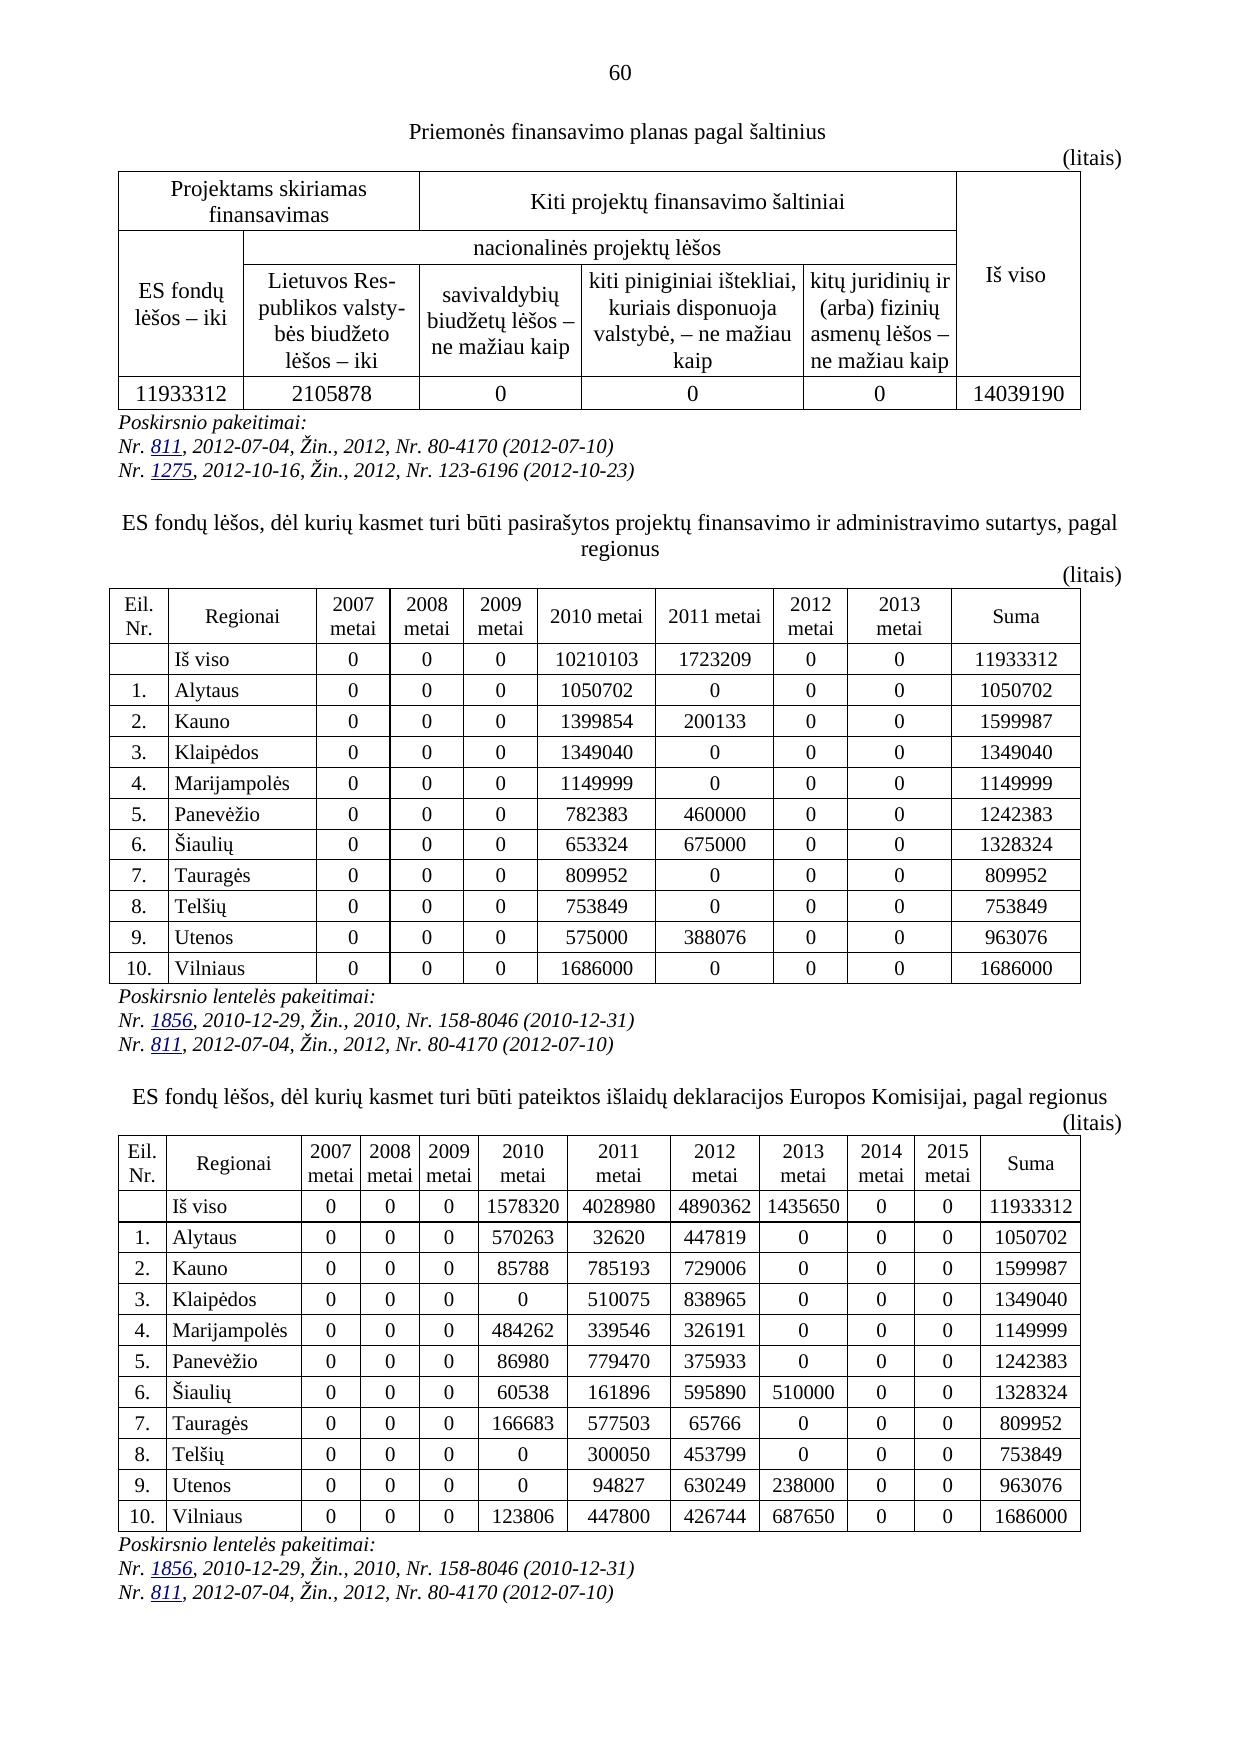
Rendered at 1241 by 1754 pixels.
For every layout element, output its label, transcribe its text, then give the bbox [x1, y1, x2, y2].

text (litais) [118, 1109, 1122, 1135]
table_cell 809952 [981, 1408, 1080, 1438]
table_cell 0 [302, 1315, 360, 1345]
table_cell 510075 [568, 1284, 670, 1314]
table_cell 0 [915, 1346, 980, 1376]
table_cell 0 [420, 1408, 478, 1438]
table_header 2012 metai [774, 589, 847, 643]
table_cell 963076 [952, 922, 1080, 952]
text Nr. 811, 2012-07-04, Žin., 2012, Nr. 80-4170 (2012-07-10) [118, 1032, 1122, 1056]
table_cell 1149999 [538, 768, 655, 797]
table_cell 0 [391, 737, 463, 767]
table_cell 14039190 [957, 377, 1080, 409]
table_header Projektams skiriamas finansavimas [119, 172, 419, 230]
table_cell 0 [848, 1501, 914, 1531]
table_cell 0 [317, 706, 389, 736]
table_cell 0 [317, 860, 389, 890]
text Nr. 1856, 2010-12-29, Žin., 2010, Nr. 158-8046 (2010-12-31) [118, 1556, 1122, 1580]
table_cell 11933312 [952, 644, 1080, 674]
table_cell 0 [391, 830, 463, 859]
table_cell 0 [760, 1346, 847, 1376]
table_cell Iš viso [169, 644, 316, 674]
table_cell 9. [110, 922, 168, 952]
table_cell 0 [760, 1253, 847, 1283]
table_cell 0 [391, 953, 463, 983]
table_cell 86980 [479, 1346, 567, 1376]
table_cell 0 [848, 644, 951, 674]
table_cell 0 [302, 1253, 360, 1283]
table_cell 0 [317, 737, 389, 767]
table_cell 3. [110, 737, 168, 767]
table_cell 4890362 [671, 1191, 759, 1221]
table_cell 1050702 [538, 675, 655, 705]
table_cell 0 [464, 737, 537, 767]
table_cell 10210103 [538, 644, 655, 674]
table_cell 0 [464, 830, 537, 859]
table_cell 2. [119, 1253, 166, 1283]
table_cell 0 [302, 1223, 360, 1252]
table_cell [119, 1191, 166, 1221]
table_cell 0 [656, 891, 773, 921]
table_cell 0 [420, 377, 581, 409]
table_cell 0 [479, 1284, 567, 1314]
table_cell 510000 [760, 1377, 847, 1407]
table_cell 0 [302, 1501, 360, 1531]
table_cell Alytaus [169, 675, 316, 705]
table_cell 0 [317, 830, 389, 859]
table_cell 0 [656, 675, 773, 705]
table_cell 570263 [479, 1223, 567, 1252]
table_cell 0 [774, 737, 847, 767]
table_cell 3. [119, 1284, 166, 1314]
table_cell 1349040 [981, 1284, 1080, 1314]
table_cell 0 [848, 1408, 914, 1438]
table_header Regionai [167, 1136, 301, 1190]
table_cell 0 [774, 799, 847, 828]
table_cell 0 [464, 953, 537, 983]
table_cell 10. [119, 1501, 166, 1531]
table_cell 0 [361, 1315, 419, 1345]
table_cell 0 [391, 768, 463, 797]
text ES fondų lėšos, dėl kurių kasmet turi būti pateiktos išlaidų deklaracijos Europos Komisijai, pagal regionus [118, 1083, 1122, 1109]
text Nr. 1856, 2010-12-29, Žin., 2010, Nr. 158-8046 (2010-12-31) [118, 1008, 1122, 1032]
table_cell Šiaulių [167, 1377, 301, 1407]
table_cell 65766 [671, 1408, 759, 1438]
table_cell 0 [317, 644, 389, 674]
table_header 2010 metai [538, 589, 655, 643]
table_cell 447800 [568, 1501, 670, 1531]
table_cell 577503 [568, 1408, 670, 1438]
table_cell Telšių [167, 1439, 301, 1469]
table_cell 809952 [952, 860, 1080, 890]
table_cell 0 [848, 860, 951, 890]
table_cell 0 [848, 1439, 914, 1469]
table_cell 447819 [671, 1223, 759, 1252]
table_cell 1242383 [981, 1346, 1080, 1376]
table_cell 0 [656, 737, 773, 767]
table_cell 0 [760, 1315, 847, 1345]
text Nr. 811, 2012-07-04, Žin., 2012, Nr. 80-4170 (2012-07-10) [118, 1580, 1122, 1604]
table_cell 0 [479, 1439, 567, 1469]
table_header 2011 metai [568, 1136, 670, 1190]
table_cell 1149999 [952, 768, 1080, 797]
table_cell 782383 [538, 799, 655, 828]
table_cell 0 [848, 1346, 914, 1376]
table_cell 0 [361, 1346, 419, 1376]
table_cell 0 [774, 830, 847, 859]
table_cell Iš viso [167, 1191, 301, 1221]
table_cell 963076 [981, 1470, 1080, 1500]
table_cell 0 [361, 1191, 419, 1221]
text Nr. 1275, 2012-10-16, Žin., 2012, Nr. 123-6196 (2012-10-23) [118, 458, 1122, 482]
table_header 2008 metai [391, 589, 463, 643]
table_cell Alytaus [167, 1223, 301, 1252]
table_header 2009 metai [464, 589, 537, 643]
table_cell 6. [110, 830, 168, 859]
text Poskirsnio lentelės pakeitimai: [118, 1532, 1122, 1556]
table_cell 0 [361, 1223, 419, 1252]
table_cell savivaldybių biudžetų lėšos – ne mažiau kaip [420, 265, 581, 376]
table_cell 729006 [671, 1253, 759, 1283]
table_cell 0 [760, 1284, 847, 1314]
table_cell 0 [361, 1284, 419, 1314]
table_cell 166683 [479, 1408, 567, 1438]
table_cell 0 [915, 1223, 980, 1252]
table_cell 2. [110, 706, 168, 736]
table_cell 1399854 [538, 706, 655, 736]
table_cell 5. [110, 799, 168, 828]
table_cell 460000 [656, 799, 773, 828]
table_header 2007 metai [317, 589, 389, 643]
table_cell 1686000 [538, 953, 655, 983]
table_cell 1599987 [981, 1253, 1080, 1283]
text Poskirsnio pakeitimai: [118, 410, 1122, 434]
table_cell Vilniaus [167, 1501, 301, 1531]
table_cell 0 [915, 1501, 980, 1531]
table_cell 0 [582, 377, 803, 409]
table_cell 0 [420, 1377, 478, 1407]
table_cell 0 [464, 922, 537, 952]
table_cell 630249 [671, 1470, 759, 1500]
table_cell 32620 [568, 1223, 670, 1252]
table_cell 375933 [671, 1346, 759, 1376]
table_cell 426744 [671, 1501, 759, 1531]
table_cell 9. [119, 1470, 166, 1500]
table_cell 0 [302, 1191, 360, 1221]
table_cell 0 [420, 1284, 478, 1314]
table_cell 0 [302, 1408, 360, 1438]
table_header 2015 metai [915, 1136, 980, 1190]
table_cell 0 [848, 1470, 914, 1500]
table_cell Panevėžio [167, 1346, 301, 1376]
table_header Eil. Nr. [119, 1136, 166, 1190]
table_cell 0 [848, 706, 951, 736]
table_cell kitų juridinių ir (arba) fizinių asmenų lėšos – ne mažiau kaip [804, 265, 956, 376]
table_cell 8. [110, 891, 168, 921]
table_cell 1328324 [981, 1377, 1080, 1407]
table_cell 0 [361, 1439, 419, 1469]
table_header 2013 metai [760, 1136, 847, 1190]
table_cell 0 [848, 830, 951, 859]
table_cell 1723209 [656, 644, 773, 674]
table_cell ES fondų lėšos – iki [119, 231, 243, 376]
table_cell 0 [656, 953, 773, 983]
table_cell 0 [915, 1253, 980, 1283]
table_header Suma [952, 589, 1080, 643]
table_cell 0 [302, 1377, 360, 1407]
table_cell 0 [420, 1501, 478, 1531]
table_cell 5. [119, 1346, 166, 1376]
table_cell 0 [848, 1223, 914, 1252]
text (litais) [118, 561, 1122, 588]
table_header 2010 metai [479, 1136, 567, 1190]
table_cell Klaipėdos [169, 737, 316, 767]
table_cell 10. [110, 953, 168, 983]
table_header 2008 metai [361, 1136, 419, 1190]
table_cell 0 [848, 891, 951, 921]
table_header 2013 metai [848, 589, 951, 643]
table_cell 11933312 [119, 377, 243, 409]
table_cell 161896 [568, 1377, 670, 1407]
table_cell Kauno [169, 706, 316, 736]
table_cell 0 [848, 1315, 914, 1345]
table_cell 0 [464, 768, 537, 797]
table_cell 1578320 [479, 1191, 567, 1221]
table_cell 0 [317, 768, 389, 797]
table_cell 0 [915, 1408, 980, 1438]
table_cell 0 [915, 1377, 980, 1407]
table_cell 0 [848, 1191, 914, 1221]
table_cell 0 [848, 922, 951, 952]
text Priemonės finansavimo planas pagal šaltinius [118, 118, 1122, 144]
table_cell 0 [774, 953, 847, 983]
table_cell 8. [119, 1439, 166, 1469]
table_header 2011 metai [656, 589, 773, 643]
table_header Suma [981, 1136, 1080, 1190]
table_cell 0 [774, 675, 847, 705]
table_cell Utenos [169, 922, 316, 952]
table_cell 7. [110, 860, 168, 890]
table_cell 1242383 [952, 799, 1080, 828]
table_cell 0 [464, 799, 537, 828]
table_cell 1599987 [952, 706, 1080, 736]
table_cell 1050702 [981, 1223, 1080, 1252]
table_cell 753849 [538, 891, 655, 921]
table_cell 0 [915, 1439, 980, 1469]
table_cell 0 [391, 644, 463, 674]
table_cell 1149999 [981, 1315, 1080, 1345]
table_cell Šiaulių [169, 830, 316, 859]
table_header Regionai [169, 589, 316, 643]
table_cell 0 [361, 1408, 419, 1438]
table_cell 0 [420, 1253, 478, 1283]
table_cell 0 [848, 953, 951, 983]
table_cell 0 [848, 799, 951, 828]
table_cell Telšių [169, 891, 316, 921]
table_cell 1050702 [952, 675, 1080, 705]
table_cell 4028980 [568, 1191, 670, 1221]
table_cell 0 [317, 891, 389, 921]
table_cell 809952 [538, 860, 655, 890]
table_cell 0 [302, 1346, 360, 1376]
table_cell 575000 [538, 922, 655, 952]
table_cell 0 [391, 860, 463, 890]
text Nr. 811, 2012-07-04, Žin., 2012, Nr. 80-4170 (2012-07-10) [118, 434, 1122, 458]
table_cell [110, 644, 168, 674]
table_cell 0 [760, 1223, 847, 1252]
table_cell Utenos [167, 1470, 301, 1500]
table_cell 687650 [760, 1501, 847, 1531]
table_cell Panevėžio [169, 799, 316, 828]
table_cell 0 [464, 675, 537, 705]
table_cell nacionalinės projektų lėšos [244, 231, 956, 264]
table_header Iš viso [957, 172, 1080, 376]
table_cell 4. [110, 768, 168, 797]
table_cell Kauno [167, 1253, 301, 1283]
table_cell 0 [464, 891, 537, 921]
table_cell 0 [656, 768, 773, 797]
table_header 2012 metai [671, 1136, 759, 1190]
text Poskirsnio lentelės pakeitimai: [118, 984, 1122, 1008]
table_cell 0 [774, 706, 847, 736]
table_cell 0 [391, 891, 463, 921]
table_cell 595890 [671, 1377, 759, 1407]
table_cell 675000 [656, 830, 773, 859]
table_cell 11933312 [981, 1191, 1080, 1221]
table_cell 0 [848, 768, 951, 797]
table_cell 7. [119, 1408, 166, 1438]
table_cell Klaipėdos [167, 1284, 301, 1314]
table_cell Marijampolės [169, 768, 316, 797]
table_cell 0 [656, 860, 773, 890]
table_cell 0 [317, 675, 389, 705]
table_cell 1686000 [952, 953, 1080, 983]
table_cell Lietuvos Res­publikos valsty­bės biudžeto lėšos – iki [244, 265, 419, 376]
table_header Kiti projektų finansavimo šaltiniai [420, 172, 956, 230]
table_cell 0 [302, 1470, 360, 1500]
table_cell 1. [119, 1223, 166, 1252]
table_cell 0 [391, 922, 463, 952]
table_cell 0 [302, 1439, 360, 1469]
table_cell 0 [774, 644, 847, 674]
table_cell 0 [479, 1470, 567, 1500]
table_cell 0 [420, 1439, 478, 1469]
text (litais) [118, 144, 1122, 171]
table_cell 1328324 [952, 830, 1080, 859]
table_cell 0 [848, 1253, 914, 1283]
table_cell 85788 [479, 1253, 567, 1283]
table_cell 0 [774, 768, 847, 797]
table_cell 1435650 [760, 1191, 847, 1221]
table_cell 0 [464, 860, 537, 890]
table_cell 0 [420, 1346, 478, 1376]
table_cell 484262 [479, 1315, 567, 1345]
table_cell 0 [464, 644, 537, 674]
table_cell 0 [760, 1408, 847, 1438]
table_cell kiti piniginiai ištekliai, kuriais disponuoja valstybė, – ne mažiau kaip [582, 265, 803, 376]
table_cell Tauragės [169, 860, 316, 890]
table_cell 94827 [568, 1470, 670, 1500]
table_cell 453799 [671, 1439, 759, 1469]
table_cell 326191 [671, 1315, 759, 1345]
table_cell 0 [915, 1315, 980, 1345]
table_header Eil. Nr. [110, 589, 168, 643]
table_cell 0 [317, 953, 389, 983]
table_cell 0 [420, 1470, 478, 1500]
table_cell 0 [848, 675, 951, 705]
table_header 2009 metai [420, 1136, 478, 1190]
table_cell 0 [420, 1191, 478, 1221]
table_cell 0 [391, 706, 463, 736]
table_cell Vilniaus [169, 953, 316, 983]
table_cell 779470 [568, 1346, 670, 1376]
table_cell 339546 [568, 1315, 670, 1345]
table_cell 0 [915, 1284, 980, 1314]
text ES fondų lėšos, dėl kurių kasmet turi būti pasirašytos projektų finansavimo ir administravimo sutartys, pagal regionus [118, 509, 1122, 561]
table_cell 0 [361, 1253, 419, 1283]
table_cell 1686000 [981, 1501, 1080, 1531]
table_cell 123806 [479, 1501, 567, 1531]
table_cell 1. [110, 675, 168, 705]
table_cell 0 [420, 1315, 478, 1345]
table_cell 0 [915, 1470, 980, 1500]
table_cell 0 [361, 1501, 419, 1531]
table_cell 6. [119, 1377, 166, 1407]
table_cell 60538 [479, 1377, 567, 1407]
table_cell 2105878 [244, 377, 419, 409]
table_cell 0 [848, 1377, 914, 1407]
table_cell 1349040 [952, 737, 1080, 767]
table_cell 0 [774, 860, 847, 890]
table_cell 785193 [568, 1253, 670, 1283]
table_cell 0 [361, 1470, 419, 1500]
table_cell 0 [915, 1191, 980, 1221]
table_cell 753849 [981, 1439, 1080, 1469]
table_cell 0 [774, 922, 847, 952]
table_cell 0 [804, 377, 956, 409]
table_cell 0 [361, 1377, 419, 1407]
table_cell 200133 [656, 706, 773, 736]
table_cell 0 [420, 1223, 478, 1252]
table_cell Tauragės [167, 1408, 301, 1438]
table_cell 0 [848, 737, 951, 767]
table_header 2007 metai [302, 1136, 360, 1190]
table_cell 0 [302, 1284, 360, 1314]
table_cell 1349040 [538, 737, 655, 767]
table_cell Marijampolės [167, 1315, 301, 1345]
table_cell 0 [760, 1439, 847, 1469]
table_cell 0 [391, 799, 463, 828]
table_cell 388076 [656, 922, 773, 952]
table_cell 4. [119, 1315, 166, 1345]
table_header 2014 metai [848, 1136, 914, 1190]
table_cell 0 [848, 1284, 914, 1314]
table_cell 653324 [538, 830, 655, 859]
table_cell 0 [317, 922, 389, 952]
table_cell 300050 [568, 1439, 670, 1469]
table_cell 0 [391, 675, 463, 705]
table_cell 753849 [952, 891, 1080, 921]
table_cell 238000 [760, 1470, 847, 1500]
table_cell 838965 [671, 1284, 759, 1314]
table_cell 0 [464, 706, 537, 736]
table_cell 0 [774, 891, 847, 921]
table_cell 0 [317, 799, 389, 828]
